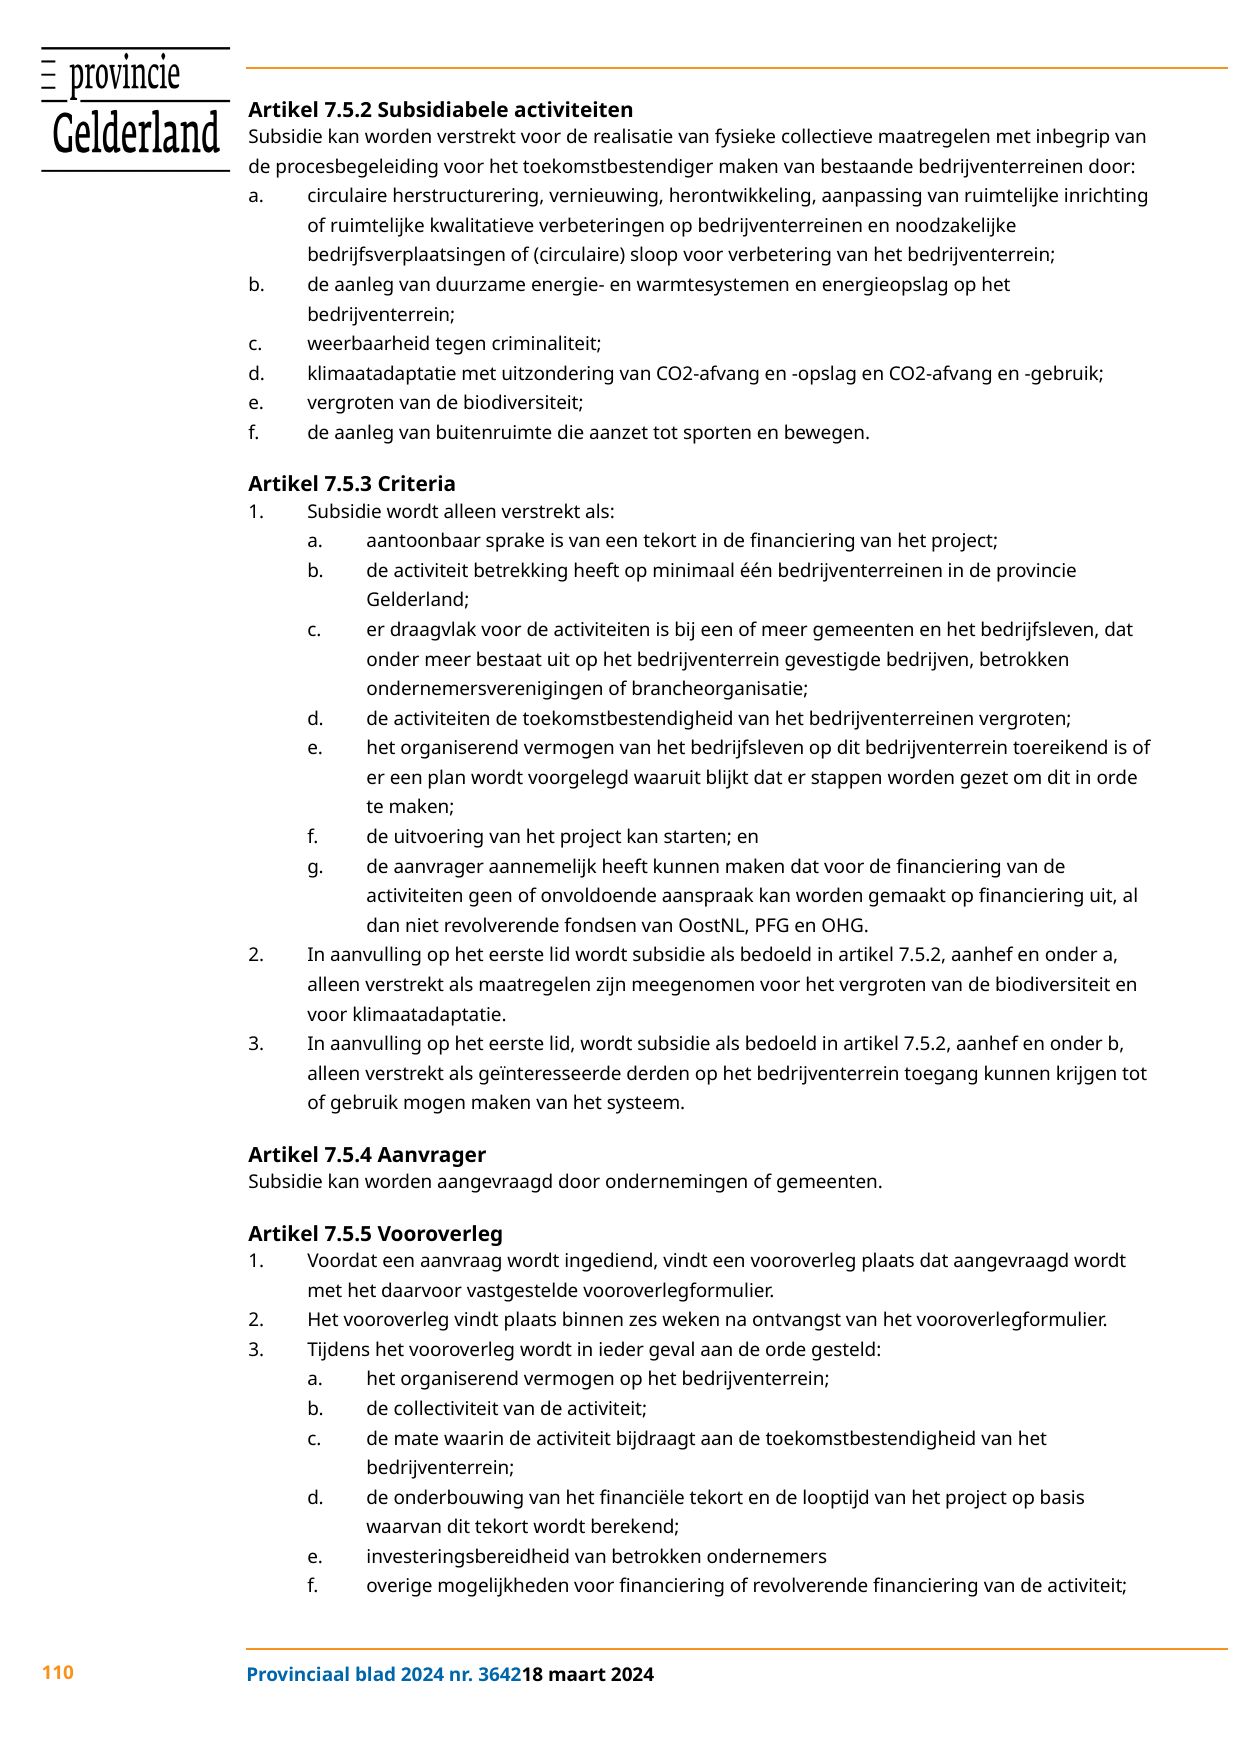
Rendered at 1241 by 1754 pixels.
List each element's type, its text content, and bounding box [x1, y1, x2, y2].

list het organiserend vermogen van het bedrijfsleven op dit bedrijventerrein toereikend is of er een plan wordt voorgelegd waaruit blijkt dat er stappen worden gezet om dit in orde te maken; [307, 734, 1152, 819]
list de aanvrager aannemelijk heeft kunnen maken dat voor de financiering van de activiteiten geen of onvoldoende aanspraak kan worden gemaakt op financiering uit, al dan niet revolverende fondsen van OostNL, PFG en OHG. [307, 853, 1152, 938]
list de collectiviteit van de activiteit; [307, 1395, 1152, 1421]
list vergroten van de biodiversiteit; [248, 389, 1152, 415]
text Subsidie kan worden aangevraagd door ondernemingen of gemeenten. [248, 1168, 1152, 1194]
list Tijdens het vooroverleg wordt in ieder geval aan de orde gesteld: [248, 1336, 1152, 1362]
list de activiteiten de toekomstbestendigheid van het bedrijventerreinen vergroten; [307, 705, 1152, 731]
list overige mogelijkheden voor financiering of revolverende financiering van de activiteit; [307, 1573, 1152, 1598]
text Artikel 7.5.2 Subsidiabele activiteiten [248, 95, 1152, 123]
list In aanvulling op het eerste lid, wordt subsidie als bedoeld in artikel 7.5.2, aanhef en onder b, alleen verstrekt als geïnteresseerde derden op het bedrijventerrein toegang kunnen krijgen tot of gebruik mogen maken van het systeem. [248, 1030, 1152, 1115]
list Subsidie wordt alleen verstrekt als: [248, 498, 1152, 524]
list investeringsbereidheid van betrokken ondernemers [307, 1543, 1152, 1569]
picture [41, 47, 231, 172]
list de aanleg van buitenruimte die aanzet tot sporten en bewegen. [248, 419, 1152, 445]
text Artikel 7.5.3 Criteria [248, 469, 1152, 498]
list Voordat een aanvraag wordt ingediend, vindt een vooroverleg plaats dat aangevraagd wordt met het daarvoor vastgestelde vooroverlegformulier. [248, 1247, 1152, 1303]
list er draagvlak voor de activiteiten is bij een of meer gemeenten en het bedrijfsleven, dat onder meer bestaat uit op het bedrijventerrein gevestigde bedrijven, betrokken ondernemersverenigingen of brancheorganisatie; [307, 616, 1152, 701]
list aantoonbaar sprake is van een tekort in de financiering van het project; [307, 527, 1152, 553]
text Subsidie kan worden verstrekt voor de realisatie van fysieke collectieve maatregelen met inbegrip van de procesbegeleiding voor het toekomstbestendiger maken van bestaande bedrijventerreinen door: [248, 123, 1152, 178]
list weerbaarheid tegen criminaliteit; [248, 330, 1152, 356]
list het organiserend vermogen op het bedrijventerrein; [307, 1366, 1152, 1391]
list de aanleg van duurzame energie- en warmtesystemen en energieopslag op het bedrijventerrein; [248, 271, 1152, 326]
list klimaatadaptatie met uitzondering van CO2-afvang en -opslag en CO2-afvang en -gebruik; [248, 360, 1152, 386]
list de mate waarin de activiteit bijdraagt aan de toekomstbestendigheid van het bedrijventerrein; [307, 1425, 1152, 1480]
list de onderbouwing van het financiële tekort en de looptijd van het project op basis waarvan dit tekort wordt berekend; [307, 1484, 1152, 1539]
list Het vooroverleg vindt plaats binnen zes weken na ontvangst van het vooroverlegformulier. [248, 1306, 1152, 1332]
text Artikel 7.5.4 Aanvrager [248, 1140, 1152, 1168]
list circulaire herstructurering, vernieuwing, herontwikkeling, aanpassing van ruimtelijke inrichting of ruimtelijke kwalitatieve verbeteringen op bedrijventerreinen en noodzakelijke bedrijfsverplaatsingen of (circulaire) sloop voor verbetering van het bedrijventerrein; [248, 182, 1152, 267]
list de uitvoering van het project kan starten; en [307, 823, 1152, 849]
text Artikel 7.5.5 Vooroverleg [248, 1219, 1152, 1247]
list de activiteit betrekking heeft op minimaal één bedrijventerreinen in de provincie Gelderland; [307, 557, 1152, 612]
list In aanvulling op het eerste lid wordt subsidie als bedoeld in artikel 7.5.2, aanhef en onder a, alleen verstrekt als maatregelen zijn meegenomen voor het vergroten van de biodiversiteit en voor klimaatadaptatie. [248, 942, 1152, 1027]
